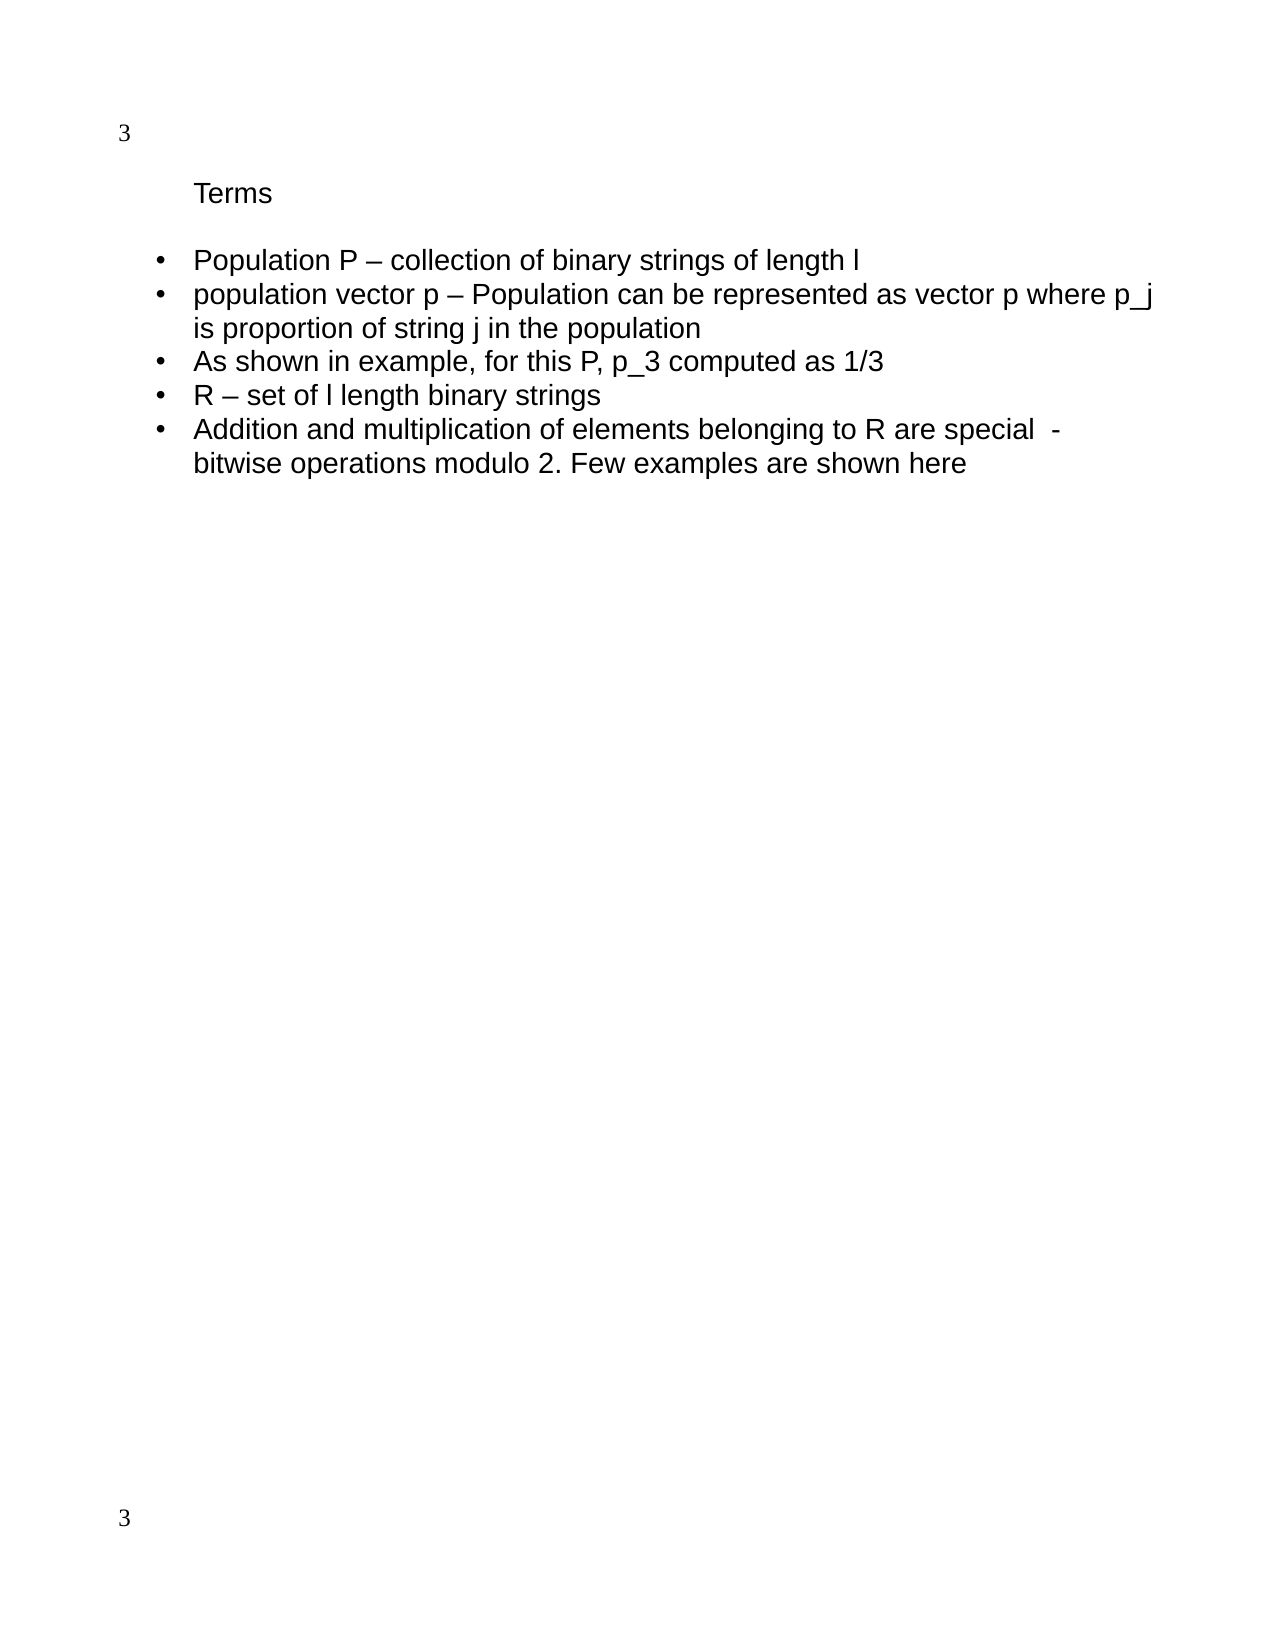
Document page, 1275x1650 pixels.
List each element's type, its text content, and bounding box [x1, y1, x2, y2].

list population vector p – Population can be represented as vector p where p_j is proportion of string j in the population [156, 277, 1157, 344]
list R – set of l length binary strings [156, 378, 1157, 412]
list Addition and multiplication of elements belonging to R are special - bitwise operations modulo 2. Few examples are shown here [156, 412, 1157, 479]
list Terms [156, 176, 1157, 210]
list Population P – collection of binary strings of length l [156, 243, 1157, 277]
list As shown in example, for this P, p_3 computed as 1/3 [156, 344, 1157, 378]
